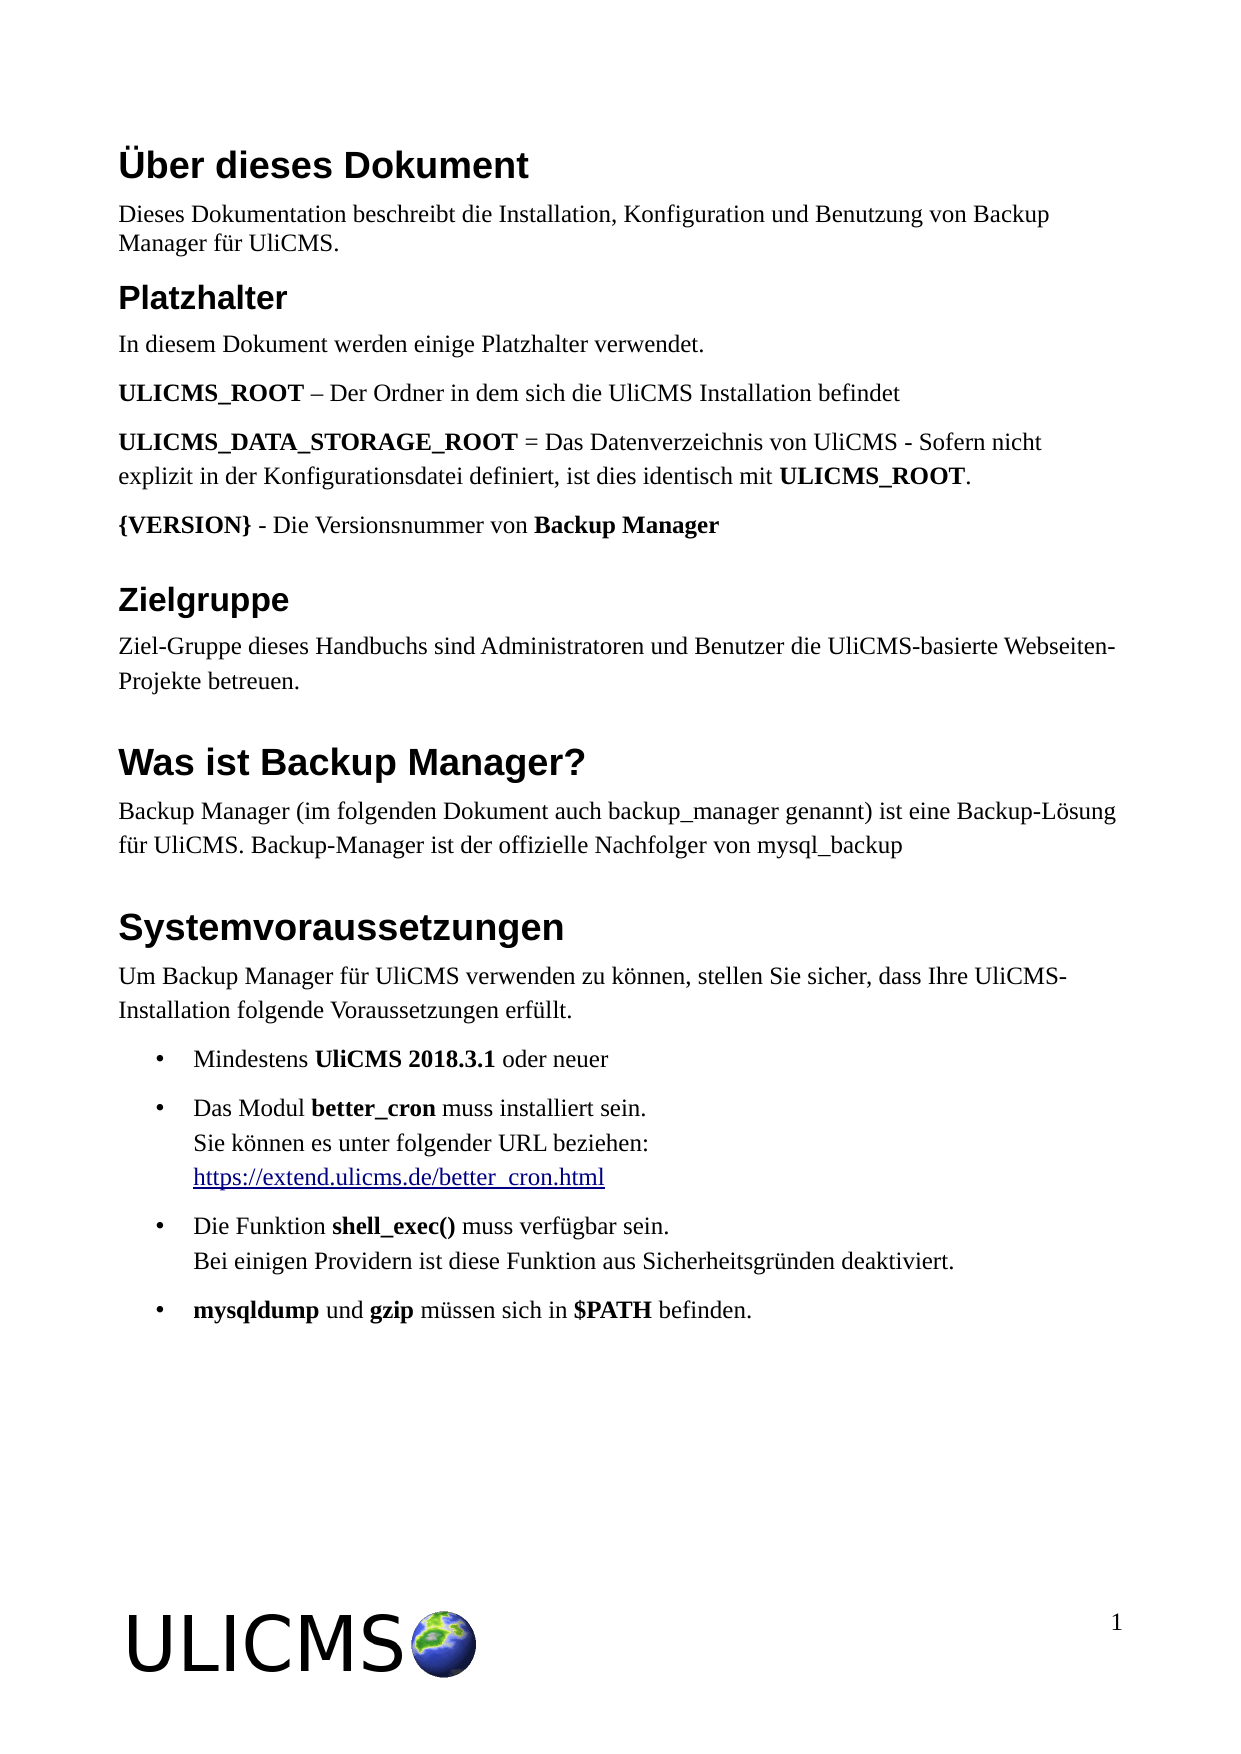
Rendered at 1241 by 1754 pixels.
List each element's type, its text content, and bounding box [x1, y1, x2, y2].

list Die Funktion shell_exec() muss verfügbar sein. Bei einigen Providern ist diese Funktion aus Sicherheitsgründen deaktiviert. [156, 1211, 1123, 1275]
subtitle Was ist Backup Manager? [118, 740, 1123, 784]
picture [118, 1607, 479, 1681]
text {VERSION} - Die Versionsnummer von Backup Manager [118, 510, 1123, 539]
list Das Modul better_cron muss installiert sein. Sie können es unter folgender URL beziehen: https://extend.ulicms.de/better_cron.html [156, 1093, 1123, 1191]
list mysqldump und gzip müssen sich in $PATH befinden. [156, 1295, 1123, 1324]
subtitle Über dieses Dokument [118, 143, 1123, 187]
subtitle Systemvoraussetzungen [118, 905, 1123, 948]
text ULICMS_DATA_STORAGE_ROOT = Das Datenverzeichnis von UliCMS - Sofern nicht explizit in der Konfigurationsdatei definiert, ist dies identisch mit ULICMS_ROOT. [118, 427, 1123, 490]
text ULICMS_ROOT – Der Ordner in dem sich die UliCMS Installation befindet [118, 378, 1123, 407]
subtitle Platzhalter [118, 278, 1123, 316]
subtitle Zielgruppe [118, 580, 1123, 619]
list Mindestens UliCMS 2018.3.1 oder neuer [156, 1044, 1123, 1073]
text Um Backup Manager für UliCMS verwenden zu können, stellen Sie sicher, dass Ihre UliCMS-Installation folgende Voraussetzungen erfüllt. [118, 961, 1123, 1024]
text Ziel-Gruppe dieses Handbuchs sind Administratoren und Benutzer die UliCMS-basierte Webseiten-Projekte betreuen. [118, 631, 1123, 695]
text Dieses Dokumentation beschreibt die Installation, Konfiguration und Benutzung von Backup Manager für UliCMS. [118, 199, 1123, 257]
text In diesem Dokument werden einige Platzhalter verwendet. [118, 329, 1123, 357]
text Backup Manager (im folgenden Dokument auch backup_manager genannt) ist eine Backup-Lösung für UliCMS. Backup-Manager ist der offizielle Nachfolger von mysql_backup [118, 796, 1123, 859]
